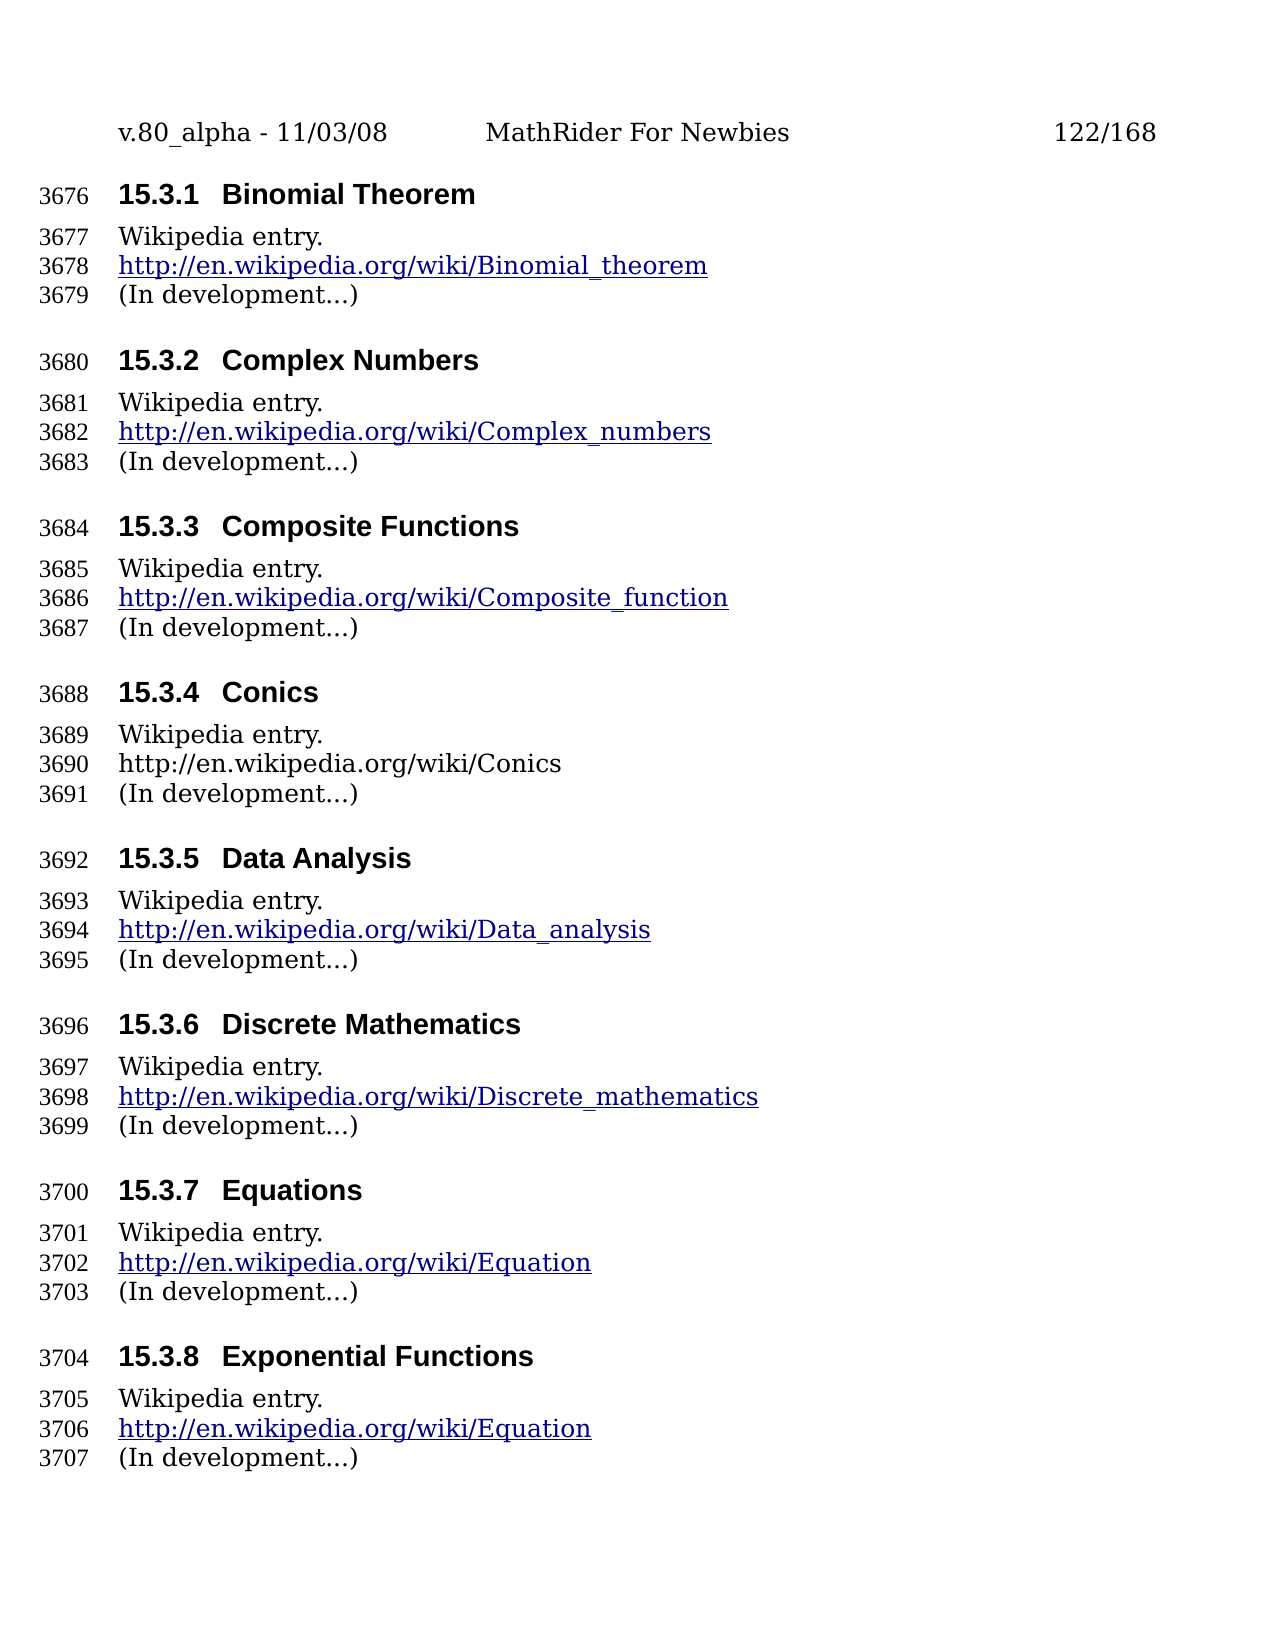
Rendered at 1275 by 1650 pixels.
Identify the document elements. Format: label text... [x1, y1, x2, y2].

text Wikipedia entry. [118, 388, 1157, 417]
text http://en.wikipedia.org/wiki/Complex_numbers [118, 417, 1157, 447]
text (In development...) [118, 281, 1157, 310]
text Wikipedia entry. [118, 554, 1157, 583]
text Wikipedia entry. [118, 1384, 1157, 1414]
text Wikipedia entry. [118, 1052, 1157, 1082]
subtitle Binomial Theorem [118, 177, 1157, 210]
text (In development...) [118, 779, 1157, 808]
subtitle Discrete Mathematics [118, 1007, 1157, 1041]
text http://en.wikipedia.org/wiki/Equation [118, 1414, 1157, 1443]
text http://en.wikipedia.org/wiki/Binomial_theorem [118, 251, 1157, 281]
subtitle Composite Functions [118, 509, 1157, 542]
text http://en.wikipedia.org/wiki/Composite_function [118, 583, 1157, 613]
text http://en.wikipedia.org/wiki/Conics [118, 749, 1157, 779]
text http://en.wikipedia.org/wiki/Data_analysis [118, 916, 1157, 945]
text (In development...) [118, 613, 1157, 642]
text http://en.wikipedia.org/wiki/Equation [118, 1248, 1157, 1277]
text (In development...) [118, 1277, 1157, 1306]
text (In development...) [118, 1443, 1157, 1472]
text Wikipedia entry. [118, 222, 1157, 251]
text Wikipedia entry. [118, 720, 1157, 749]
text (In development...) [118, 945, 1157, 974]
subtitle Conics [118, 675, 1157, 708]
text Wikipedia entry. [118, 1218, 1157, 1248]
subtitle Data Analysis [118, 841, 1157, 874]
subtitle Complex Numbers [118, 343, 1157, 376]
text Wikipedia entry. [118, 886, 1157, 916]
subtitle Equations [118, 1173, 1157, 1207]
text (In development...) [118, 447, 1157, 476]
text (In development...) [118, 1111, 1157, 1140]
text http://en.wikipedia.org/wiki/Discrete_mathematics [118, 1082, 1157, 1111]
subtitle Exponential Functions [118, 1339, 1157, 1373]
